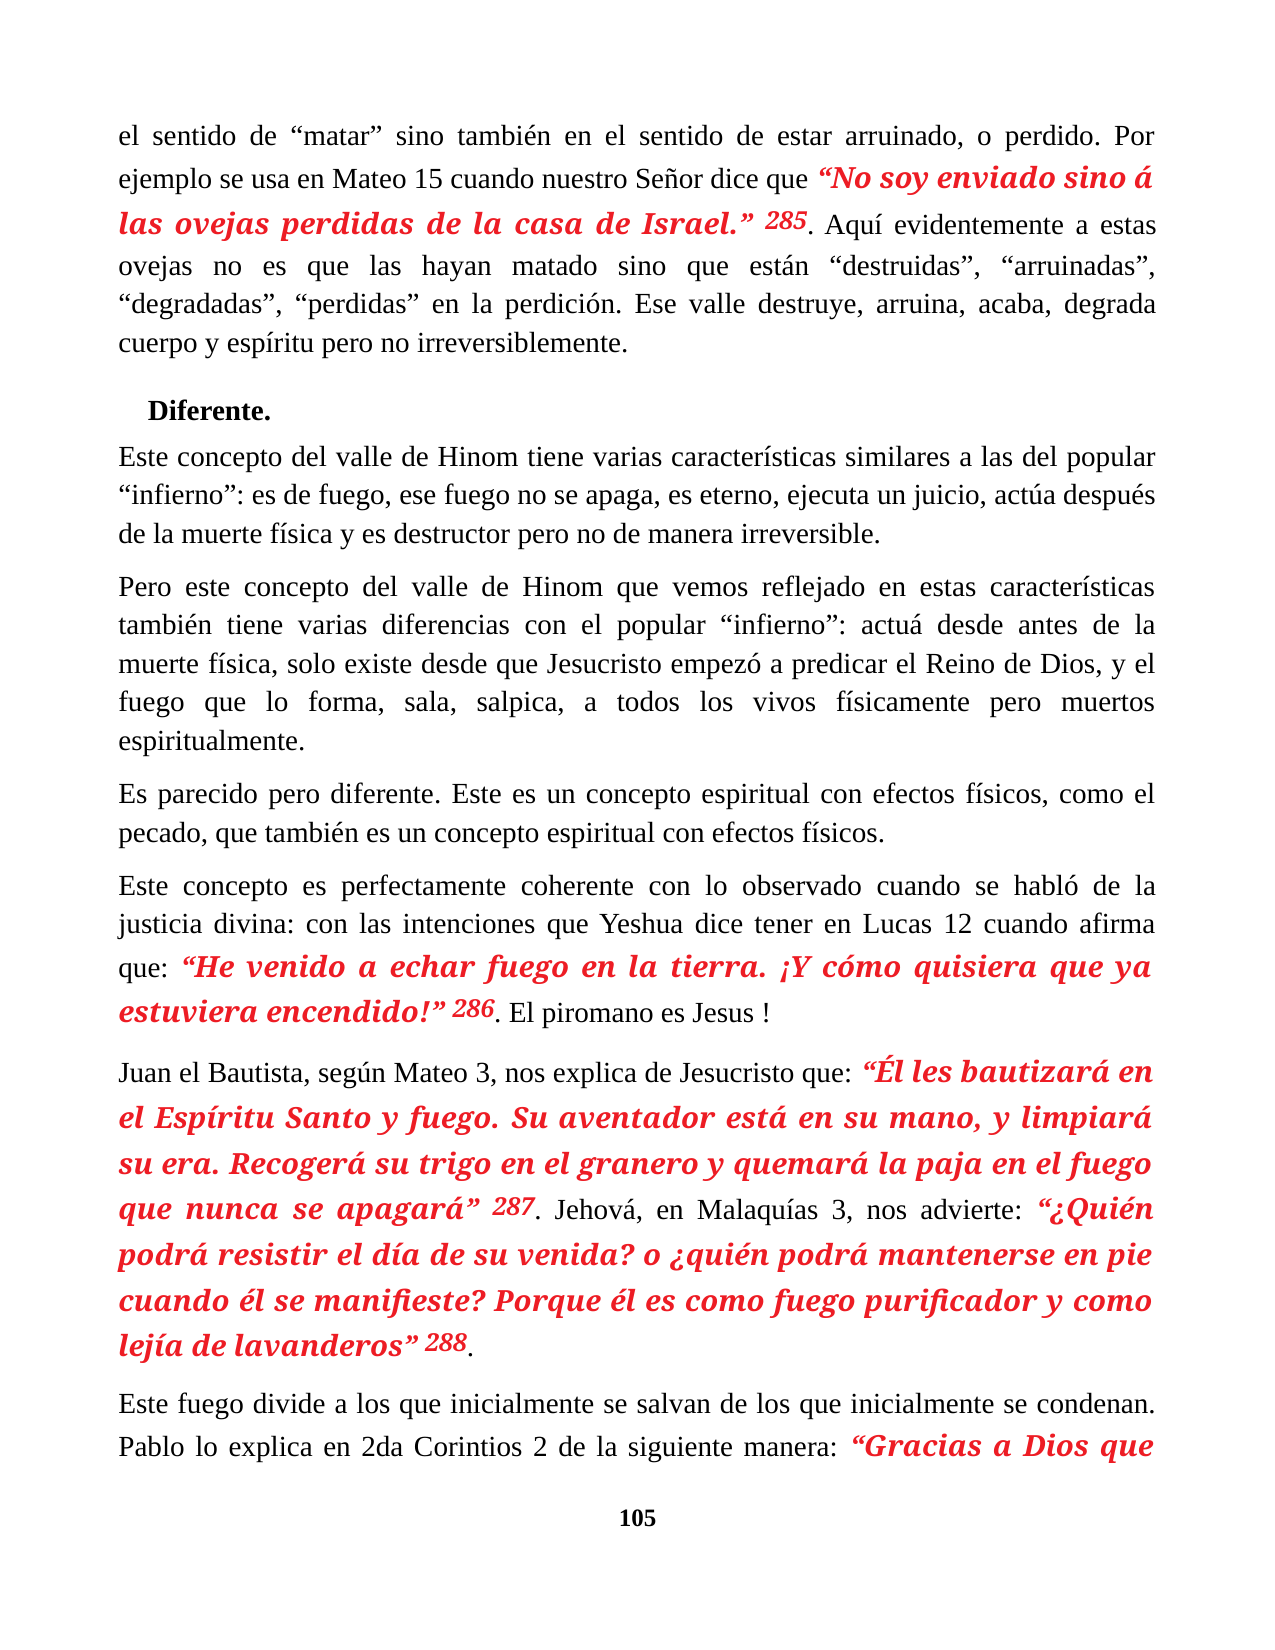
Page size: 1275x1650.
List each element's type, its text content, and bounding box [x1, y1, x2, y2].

subtitle Diferente. [148, 393, 1157, 426]
text Es parecido pero diferente. Este es un concepto espiritual con efectos físicos, como el pecado, que también es un concepto espiritual con efectos físicos. [118, 776, 1157, 848]
text Este concepto es perfectamente coherente con lo observado cuando se habló de la justicia divina: con las intenciones que Yeshua dice tener en Lucas 12 cuando afirma que: “He venido a echar fuego en la tierra. ¡Y cómo quisiera que ya estuviera encendido!” . El piromano es Jesus ! [118, 868, 1157, 1031]
text Este concepto del valle de Hinom tiene varias características similares a las del popular “infierno”: es de fuego, ese fuego no se apaga, es eterno, ejecuta un juicio, actúa después de la muerte física y es destructor pero no de manera irreversible. [118, 439, 1157, 549]
text Pero este concepto del valle de Hinom que vemos reflejado en estas características también tiene varias diferencias con el popular “infierno”: actuá desde antes de la muerte física, solo existe desde que Jesucristo empezó a predicar el Reino de Dios, y el fuego que lo forma, sala, salpica, a todos los vivos físicamente pero muertos espiritualmente. [118, 569, 1157, 757]
text Juan el Bautista, según Mateo 3, nos explica de Jesucristo que: “Él les bautizará en el Espíritu Santo y fuego. Su aventador está en su mano, y limpiará su era. Recogerá su trigo en el granero y quemará la paja en el fuego que nunca se apagará” . Jehová, en Malaquías 3, nos advierte: “¿Quién podrá resistir el día de su venida? o ¿quién podrá mantenerse en pie cuando él se manifieste? Porque él es como fuego purificador y como lejía de lavanderos” . [118, 1052, 1157, 1365]
text Este fuego divide a los que inicialmente se salvan de los que inicialmente se condenan. Pablo lo explica en 2da Corintios 2 de la siguiente manera: “Gracias a Dios que [118, 1386, 1157, 1465]
text el sentido de “matar” sino también en el sentido de estar arruinado, o perdido. Por ejemplo se usa en Mateo 15 cuando nuestro Señor dice que “No soy enviado sino á las ovejas perdidas de la casa de Israel.” . Aquí evidentemente a estas ovejas no es que las hayan matado sino que están “destruidas”, “arruinadas”, “degradadas”, “perdidas” en la perdición. Ese valle destruye, arruina, acaba, degrada cuerpo y espíritu pero no irreversiblemente. [118, 118, 1157, 358]
